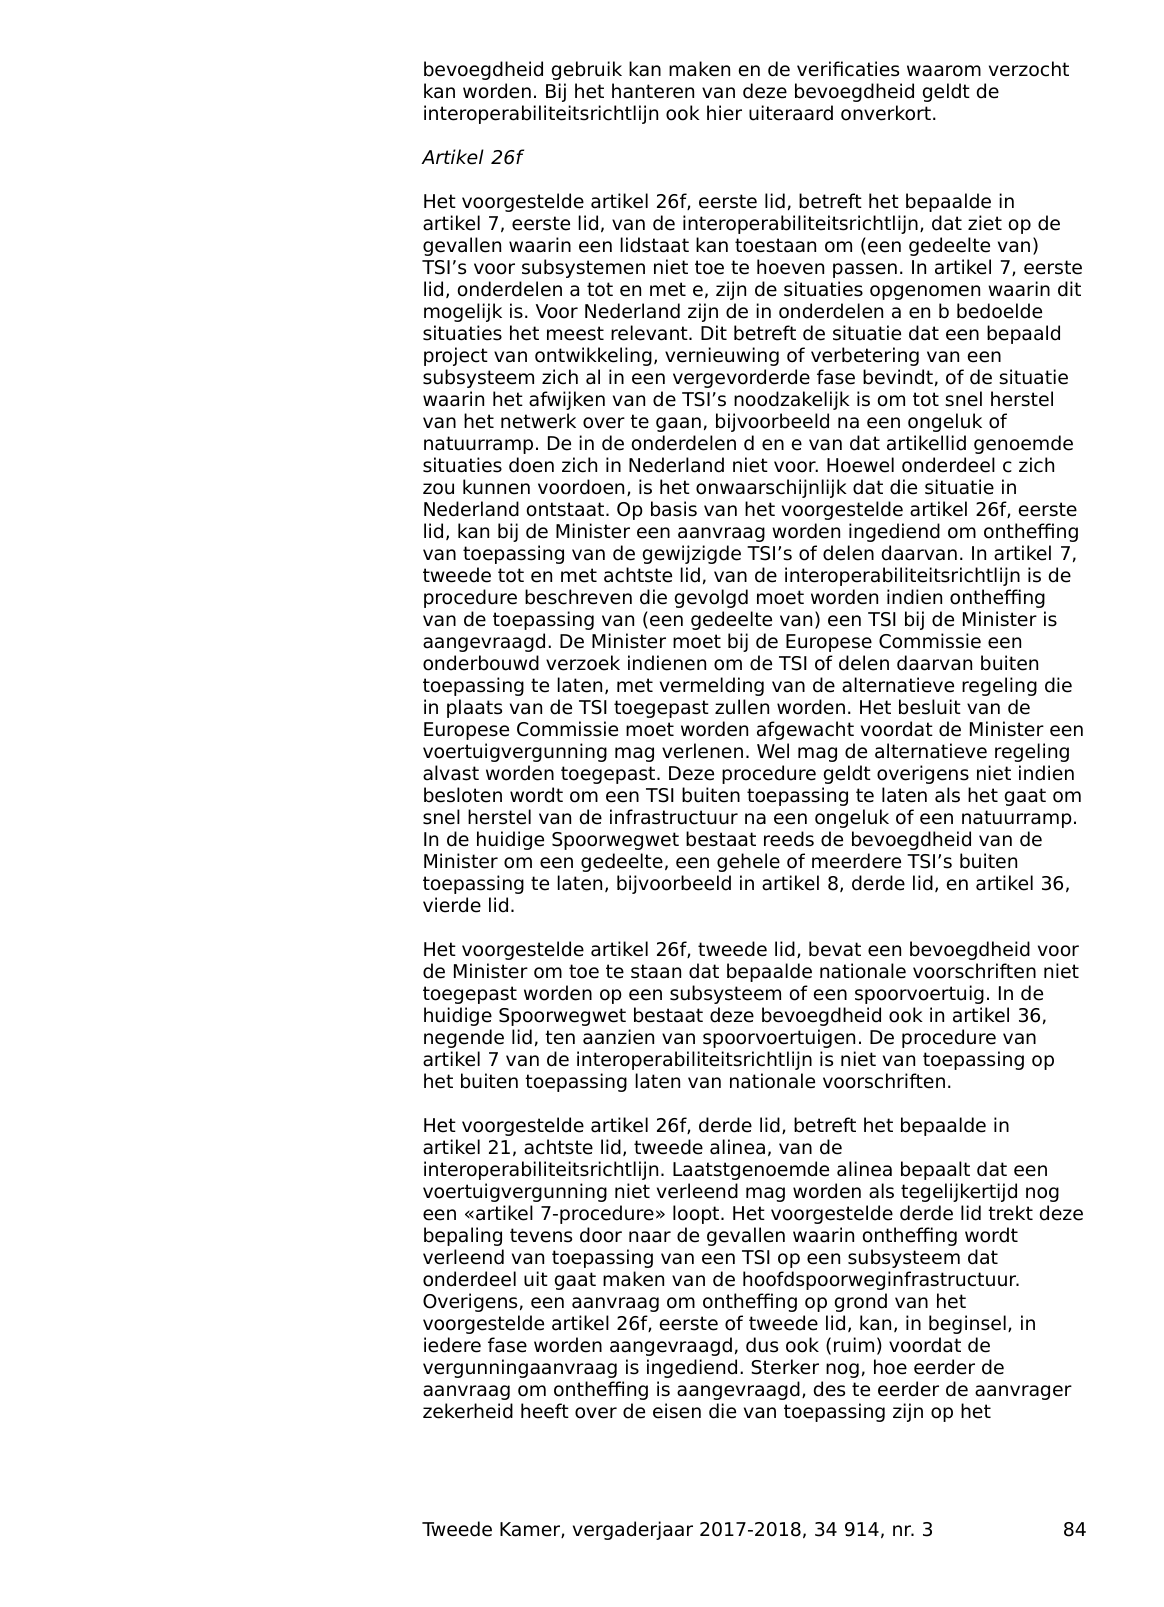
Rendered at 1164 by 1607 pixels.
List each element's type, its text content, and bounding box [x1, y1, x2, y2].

text bevoegdheid gebruik kan maken en de verificaties waarom verzocht kan worden. Bij het hanteren van deze bevoegdheid geldt de interoperabiliteitsrichtlijn ook hier uiteraard onverkort. [422, 59, 1087, 125]
subtitle Artikel 26f [422, 147, 1087, 169]
text Het voorgestelde artikel 26f, tweede lid, bevat een bevoegdheid voor de Minister om toe te staan dat bepaalde nationale voorschriften niet toegepast worden op een subsysteem of een spoorvoertuig. In de huidige Spoorwegwet bestaat deze bevoegdheid ook in artikel 36, negende lid, ten aanzien van spoorvoertuigen. De procedure van artikel 7 van de interoperabiliteitsrichtlijn is niet van toepassing op het buiten toepassing laten van nationale voorschriften. [422, 939, 1087, 1093]
text Het voorgestelde artikel 26f, derde lid, betreft het bepaalde in artikel 21, achtste lid, tweede alinea, van de interoperabiliteitsrichtlijn. Laatstgenoemde alinea bepaalt dat een voertuigvergunning niet verleend mag worden als tegelijkertijd nog een «artikel 7-procedure» loopt. Het voorgestelde derde lid trekt deze bepaling tevens door naar de gevallen waarin ontheffing wordt verleend van toepassing van een TSI op een subsysteem dat onderdeel uit gaat maken van de hoofdspoorweginfrastructuur. Overigens, een aanvraag om ontheffing op grond van het voorgestelde artikel 26f, eerste of tweede lid, kan, in beginsel, in iedere fase worden aangevraagd, dus ook (ruim) voordat de vergunningaanvraag is ingediend. Sterker nog, hoe eerder de aanvraag om ontheffing is aangevraagd, des te eerder de aanvrager zekerheid heeft over de eisen die van toepassing zijn op het [422, 1115, 1087, 1423]
text Het voorgestelde artikel 26f, eerste lid, betreft het bepaalde in artikel 7, eerste lid, van de interoperabiliteitsrichtlijn, dat ziet op de gevallen waarin een lidstaat kan toestaan om (een gedeelte van) TSI’s voor subsystemen niet toe te hoeven passen. In artikel 7, eerste lid, onderdelen a tot en met e, zijn de situaties opgenomen waarin dit mogelijk is. Voor Nederland zijn de in onderdelen a en b bedoelde situaties het meest relevant. Dit betreft de situatie dat een bepaald project van ontwikkeling, vernieuwing of verbetering van een subsysteem zich al in een vergevorderde fase bevindt, of de situatie waarin het afwijken van de TSI’s noodzakelijk is om tot snel herstel van het netwerk over te gaan, bijvoorbeeld na een ongeluk of natuurramp. De in de onderdelen d en e van dat artikellid genoemde situaties doen zich in Nederland niet voor. Hoewel onderdeel c zich zou kunnen voordoen, is het onwaarschijnlijk dat die situatie in Nederland ontstaat. Op basis van het voorgestelde artikel 26f, eerste lid, kan bij de Minister een aanvraag worden ingediend om ontheffing van toepassing van de gewijzigde TSI’s of delen daarvan. In artikel 7, tweede tot en met achtste lid, van de interoperabiliteitsrichtlijn is de procedure beschreven die gevolgd moet worden indien ontheffing van de toepassing van (een gedeelte van) een TSI bij de Minister is aangevraagd. De Minister moet bij de Europese Commissie een onderbouwd verzoek indienen om de TSI of delen daarvan buiten toepassing te laten, met vermelding van de alternatieve regeling die in plaats van de TSI toegepast zullen worden. Het besluit van de Europese Commissie moet worden afgewacht voordat de Minister een voertuigvergunning mag verlenen. Wel mag de alternatieve regeling alvast worden toegepast. Deze procedure geldt overigens niet indien besloten wordt om een TSI buiten toepassing te laten als het gaat om snel herstel van de infrastructuur na een ongeluk of een natuurramp. In de huidige Spoorwegwet bestaat reeds de bevoegdheid van de Minister om een gedeelte, een gehele of meerdere TSI’s buiten toepassing te laten, bijvoorbeeld in artikel 8, derde lid, en artikel 36, vierde lid. [422, 191, 1087, 917]
